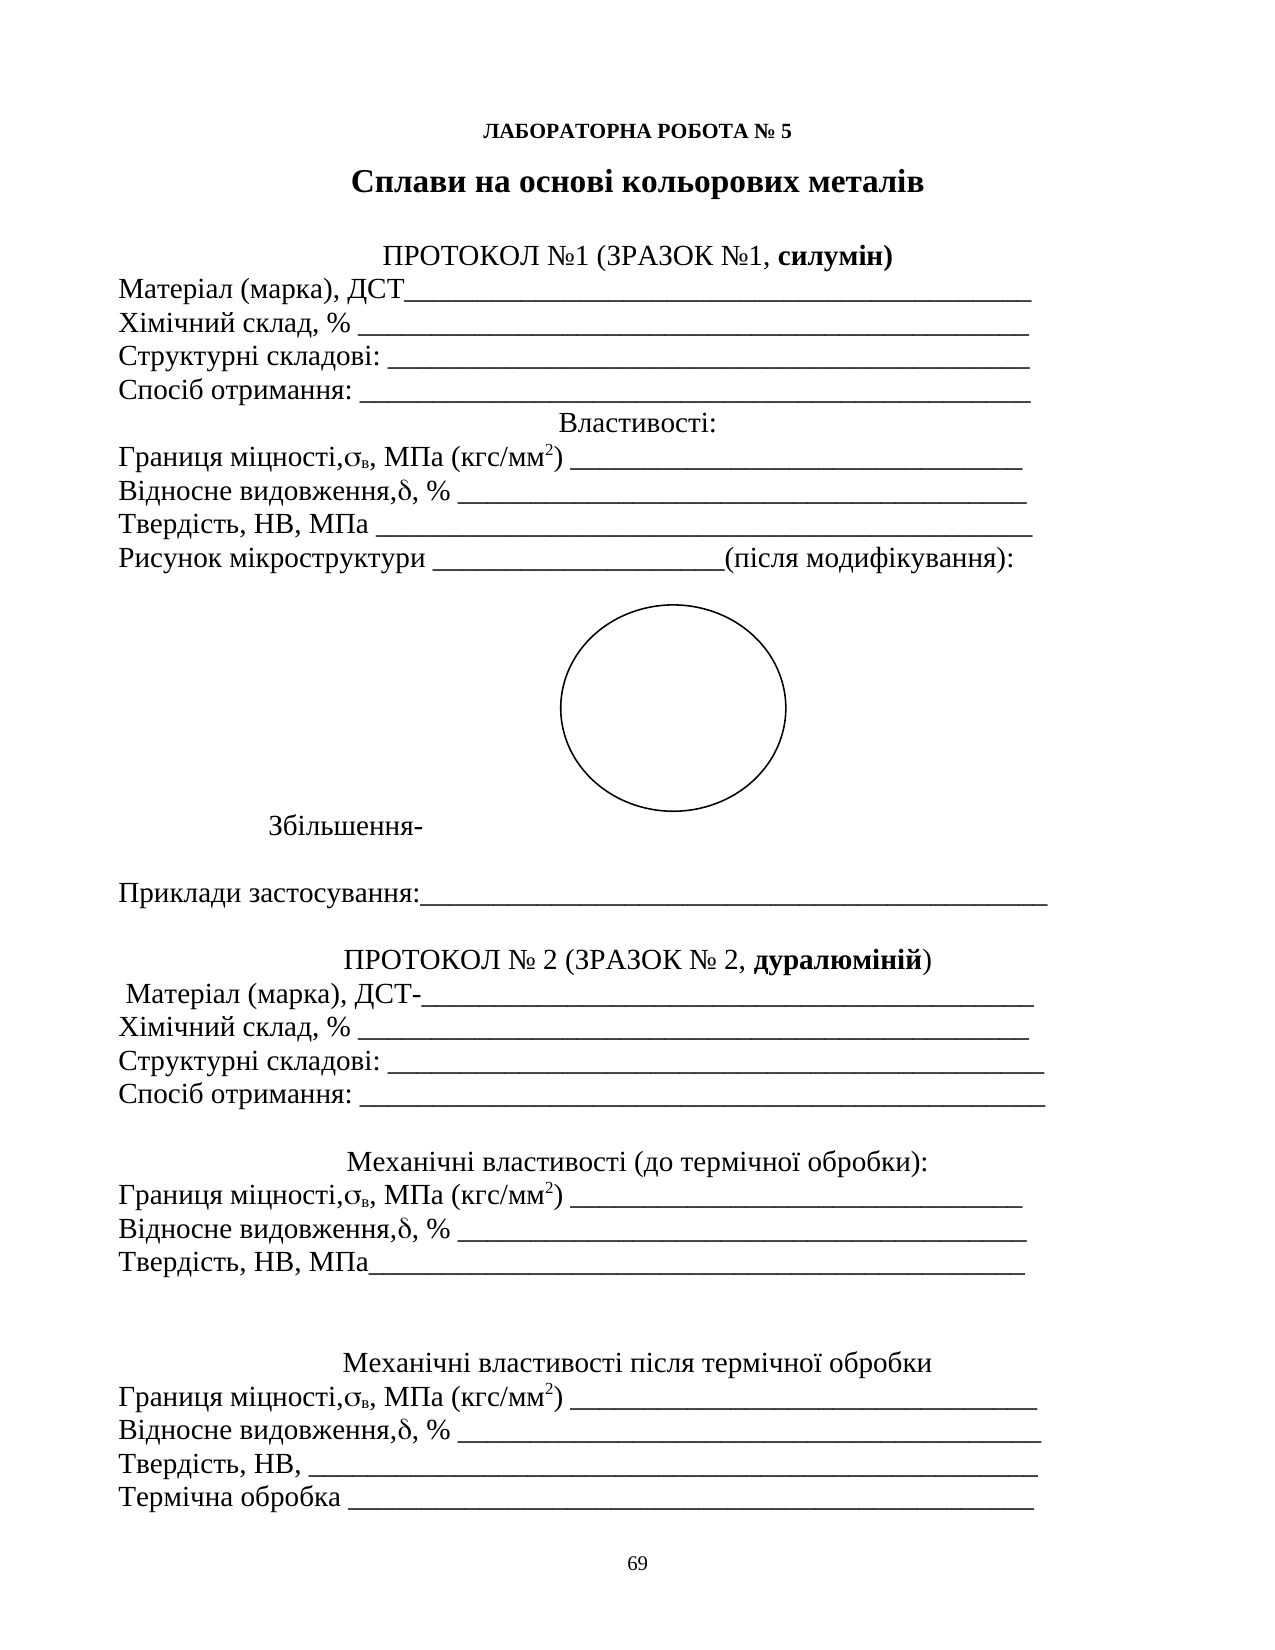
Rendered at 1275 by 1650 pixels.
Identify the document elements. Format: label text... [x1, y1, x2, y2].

text Відносне видовження,, % ________________________________________ [118, 1412, 1157, 1446]
text Матеріал (марка), ДСТ___________________________________________ [118, 271, 1157, 305]
text Механічні властивості після термічної обробки [118, 1345, 1157, 1379]
subtitle Структурні складові: ____________________________________________ [118, 338, 1157, 372]
subtitle Збільшення- [118, 808, 1157, 842]
text Відносне видовження,, % _______________________________________ [118, 1211, 1157, 1244]
text Хімічний склад, % ______________________________________________ [118, 1009, 1157, 1043]
subtitle Приклади застосування:___________________________________________ [118, 875, 1157, 909]
text Границя міцності,в, МПа (кгс/мм2) ________________________________ [118, 1379, 1157, 1412]
text Границя міцності,в, МПа (кгс/мм2) _______________________________ [118, 439, 1157, 473]
text Твердість, НВ, МПа _____________________________________________ [118, 506, 1157, 540]
text ЛАБОРАТОРНА РОБОТА № 5 [118, 118, 1157, 161]
subtitle Рисунок мікроструктури ____________________(після модифікування): [118, 540, 1157, 573]
subtitle ПРОТОКОЛ №1 (ЗРАЗОК №1, силумін) [118, 238, 1157, 271]
text Сплави на основі кольорових металів [118, 161, 1157, 199]
text Термічна обробка _______________________________________________ [118, 1479, 1157, 1513]
subtitle Спосіб отримання: _______________________________________________ [118, 1077, 1157, 1110]
text Відносне видовження,, % _______________________________________ [118, 473, 1157, 506]
subtitle Спосіб отримання: ______________________________________________ [118, 372, 1157, 406]
text Матеріал (марка), ДСТ-__________________________________________ [118, 976, 1157, 1009]
text Границя міцності,в, МПа (кгс/мм2) _______________________________ [118, 1177, 1157, 1211]
text Твердість, НВ, __________________________________________________ [118, 1446, 1157, 1479]
subtitle Механічні властивості (до термічної обробки): [118, 1144, 1157, 1177]
subtitle Структурні складові: _____________________________________________ [118, 1043, 1157, 1077]
text Хімічний склад, % ______________________________________________ [118, 305, 1157, 338]
text ПРОТОКОЛ № 2 (ЗРАЗОК № 2, дуралюміній) [118, 942, 1157, 976]
text Твердість, НВ, МПа_____________________________________________ [118, 1244, 1157, 1278]
text Властивості: [118, 406, 1157, 439]
